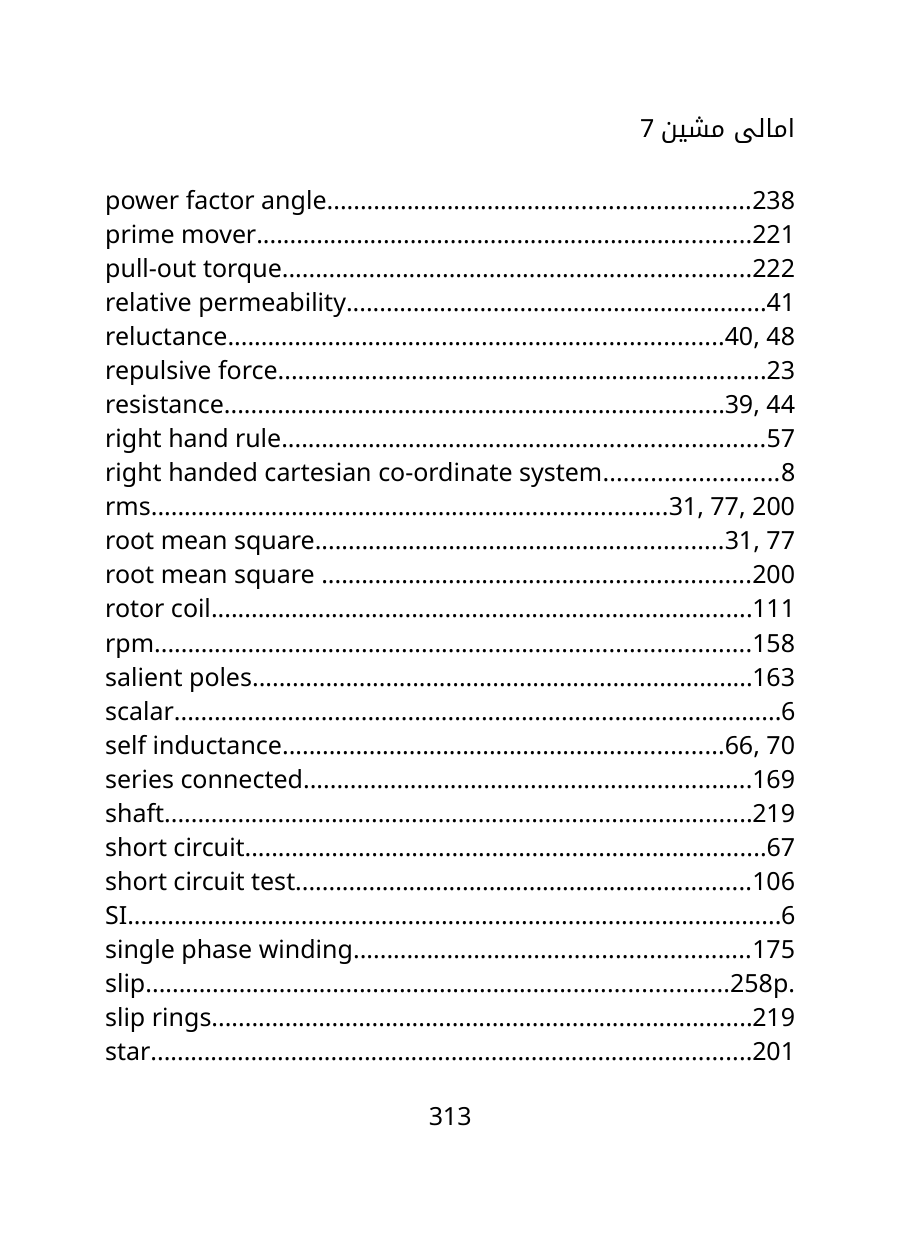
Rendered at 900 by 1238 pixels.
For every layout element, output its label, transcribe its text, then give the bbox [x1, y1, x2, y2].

text short circuit 67 [105, 829, 795, 864]
text right handed cartesian co-ordinate system 8 [105, 455, 795, 489]
text series connected 169 [105, 761, 795, 796]
text rpm 158 [105, 625, 795, 659]
text reluctance 40, 48 [105, 319, 795, 353]
text rms 31, 77, 200 [105, 489, 795, 523]
text SI 6 [105, 898, 795, 932]
text star 201 [105, 1034, 795, 1068]
text right hand rule 57 [105, 421, 795, 455]
text pull-out torque 222 [105, 251, 795, 284]
text shaft 219 [105, 796, 795, 829]
text power factor angle 238 [105, 182, 795, 216]
text salient poles 163 [105, 659, 795, 693]
text short circuit test 106 [105, 864, 795, 898]
text scalar 6 [105, 693, 795, 727]
text single phase winding 175 [105, 932, 795, 966]
text resistance 39, 44 [105, 387, 795, 421]
text repulsive force 23 [105, 353, 795, 387]
text relative permeability 41 [105, 284, 795, 319]
text root mean square 31, 77 [105, 523, 795, 557]
text root mean square 200 [105, 557, 795, 591]
text self inductance 66, 70 [105, 727, 795, 761]
text prime mover 221 [105, 216, 795, 251]
text rotor coil 111 [105, 591, 795, 625]
text slip 258p. [105, 966, 795, 1000]
text slip rings 219 [105, 1000, 795, 1034]
